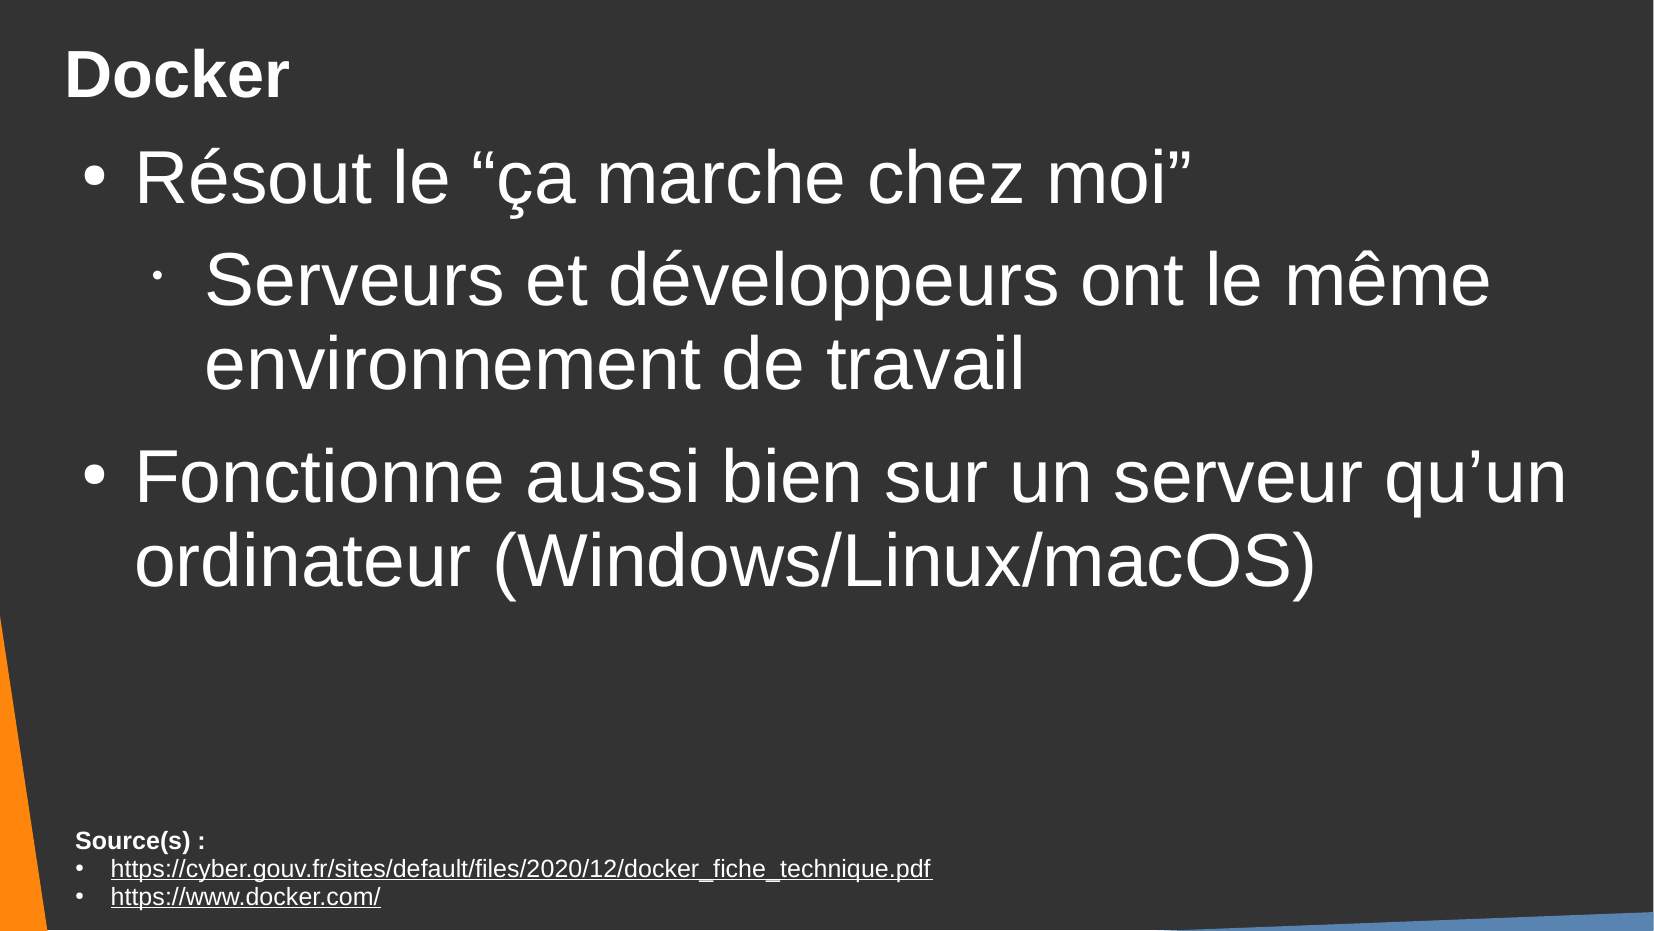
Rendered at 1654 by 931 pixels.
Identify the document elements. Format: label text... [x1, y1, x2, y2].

text_box Source(s) : https://cyber.gouv.fr/sites/default/files/2020/12/docker_fiche_technique.pdf https://www.docker.com/ [60, 809, 1546, 919]
text_box [1157, 912, 1654, 931]
list Résout le “ça marche chez moi” Serveurs et développeurs ont le même environnement de travail Fonctionne aussi bien sur un serveur qu’un ordinateur (Windows/Linux/macOS) [63, 135, 1607, 792]
title Docker [64, 37, 1105, 119]
text_box [0, 616, 48, 931]
